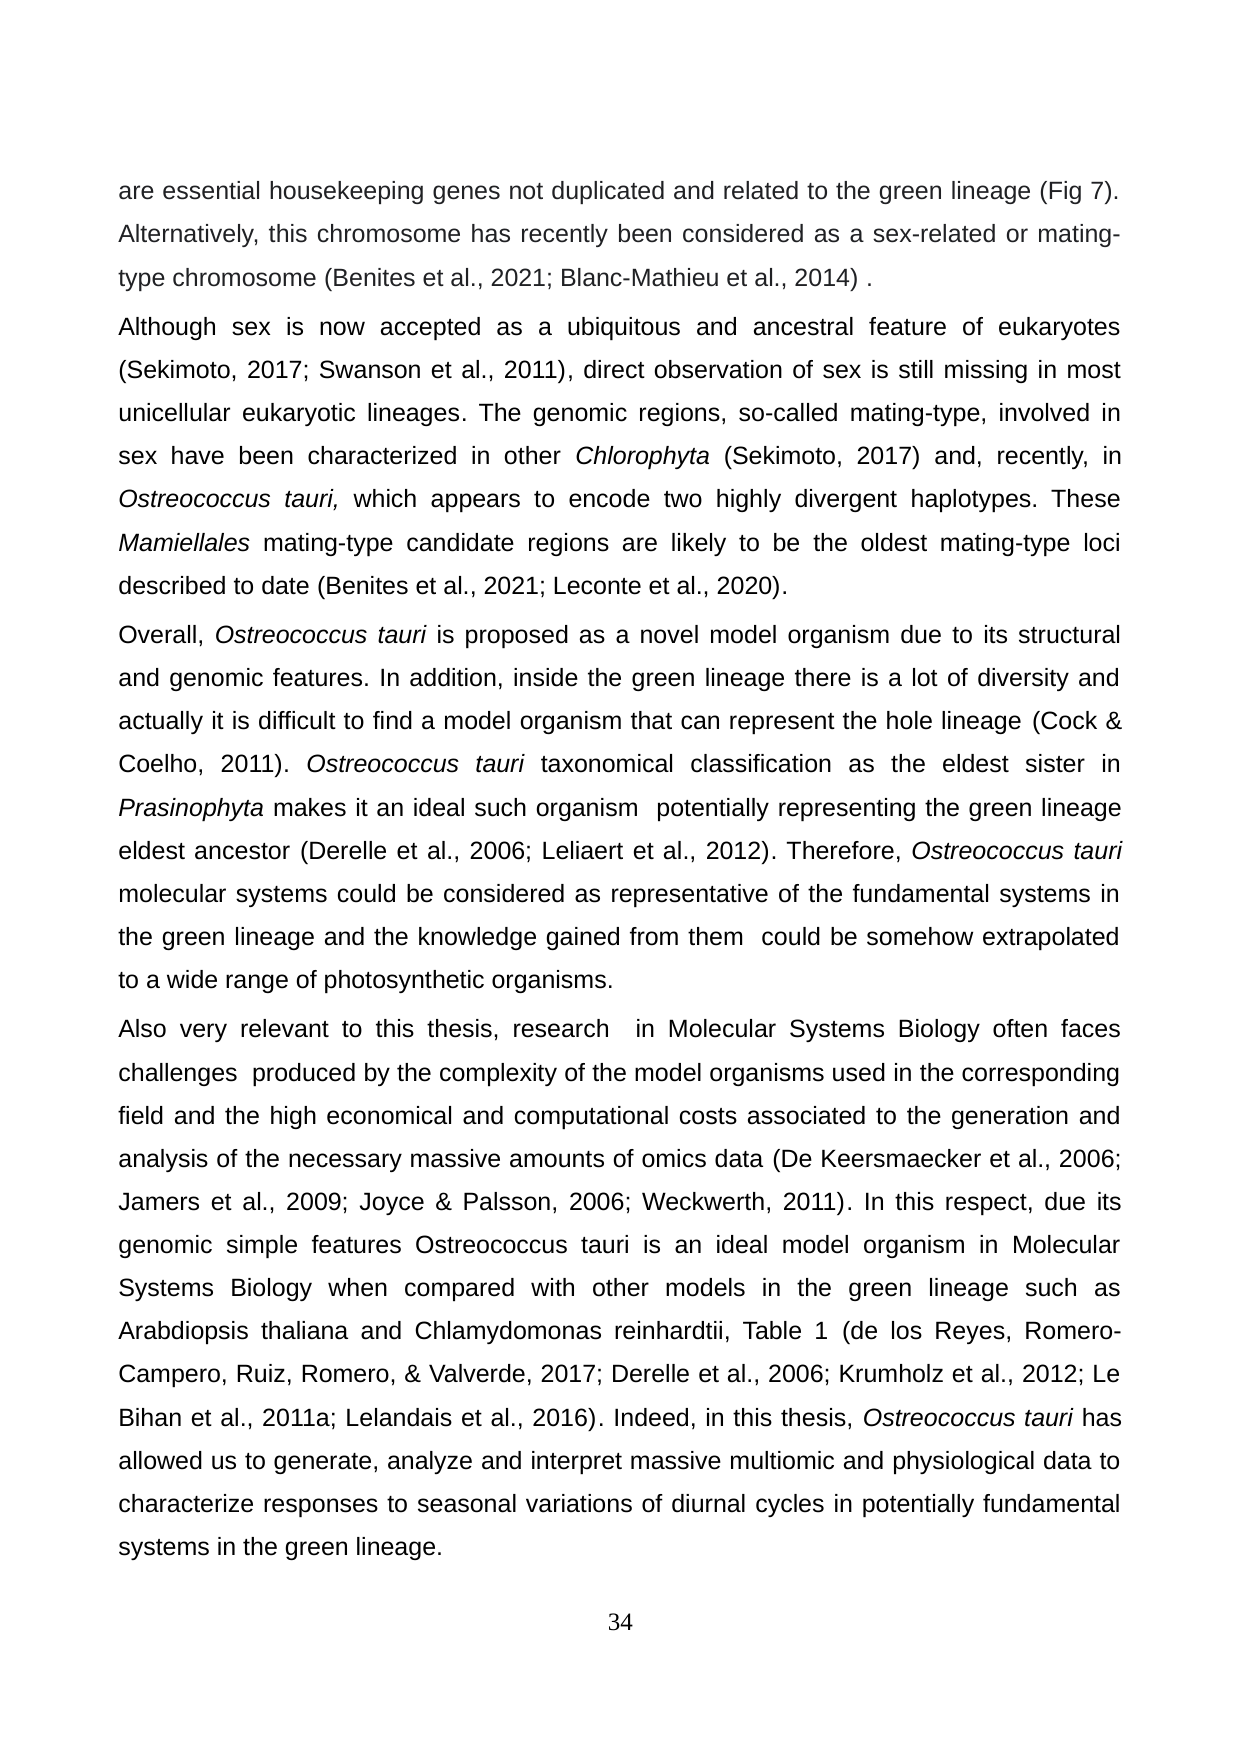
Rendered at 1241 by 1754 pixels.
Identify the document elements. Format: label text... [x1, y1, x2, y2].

text Although sex is now accepted as a ubiquitous and ancestral feature of eukaryotes (Sekimoto, 2017; Swanson et al., 2011)⁠, direct observation of sex is still missing in most unicellular eukaryotic lineages. The genomic regions, so-called mating-type, involved in sex have been characterized in other Chlorophyta (Sekimoto, 2017)⁠ and, recently, in Ostreococcus tauri, which appears to encode two highly divergent haplotypes. These Mamiellales mating-type candidate regions are likely to be the oldest mating-type loci described to date (Benites et al., 2021; Leconte et al., 2020)⁠. [118, 312, 1122, 599]
text Also very relevant to this thesis, research in Molecular Systems Biology often faces challenges produced by the complexity of the model organisms used in the corresponding field and the high economical and computational costs associated to the generation and analysis of the necessary massive amounts of omics data (De Keersmaecker et al., 2006; Jamers et al., 2009; Joyce & Palsson, 2006; Weckwerth, 2011)⁠. In this respect, due its genomic simple features Ostreococcus tauri is an ideal model organism in Molecular Systems Biology when compared with other models in the green lineage such as Arabdiopsis thaliana and Chlamydomonas reinhardtii, Table 1 (de los Reyes, Romero-Campero, Ruiz, Romero, & Valverde, 2017; Derelle et al., 2006; Krumholz et al., 2012; Le Bihan et al., 2011a; Lelandais et al., 2016)⁠. Indeed, in this thesis, Ostreococcus tauri has allowed us to generate, analyze and interpret massive multiomic and physiological data to characterize responses to seasonal variations of diurnal cycles in potentially fundamental systems in the green lineage. [118, 1014, 1122, 1561]
text Overall, Ostreococcus tauri is proposed as a novel model organism due to its structural and genomic features. In addition, inside the green lineage there is a lot of diversity and actually it is difficult to find a model organism that can represent the hole lineage (Cock & Coelho, 2011)⁠. Ostreococcus tauri taxonomical classification as the eldest sister in Prasinophyta makes it an ideal such organism potentially representing the green lineage eldest ancestor (Derelle et al., 2006; Leliaert et al., 2012)⁠. Therefore, Ostreococcus tauri molecular systems could be considered as representative of the fundamental systems in the green lineage and the knowledge gained from them could be somehow extrapolated to a wide range of photosynthetic organisms. [118, 620, 1122, 994]
text are essential housekeeping genes not duplicated and related to the green lineage (Fig 7). Alternatively, this chromosome has recently been considered as a sex-related or mating-type chromosome (Benites et al., 2021; Blanc-Mathieu et al., 2014)⁠ . [118, 176, 1122, 291]
